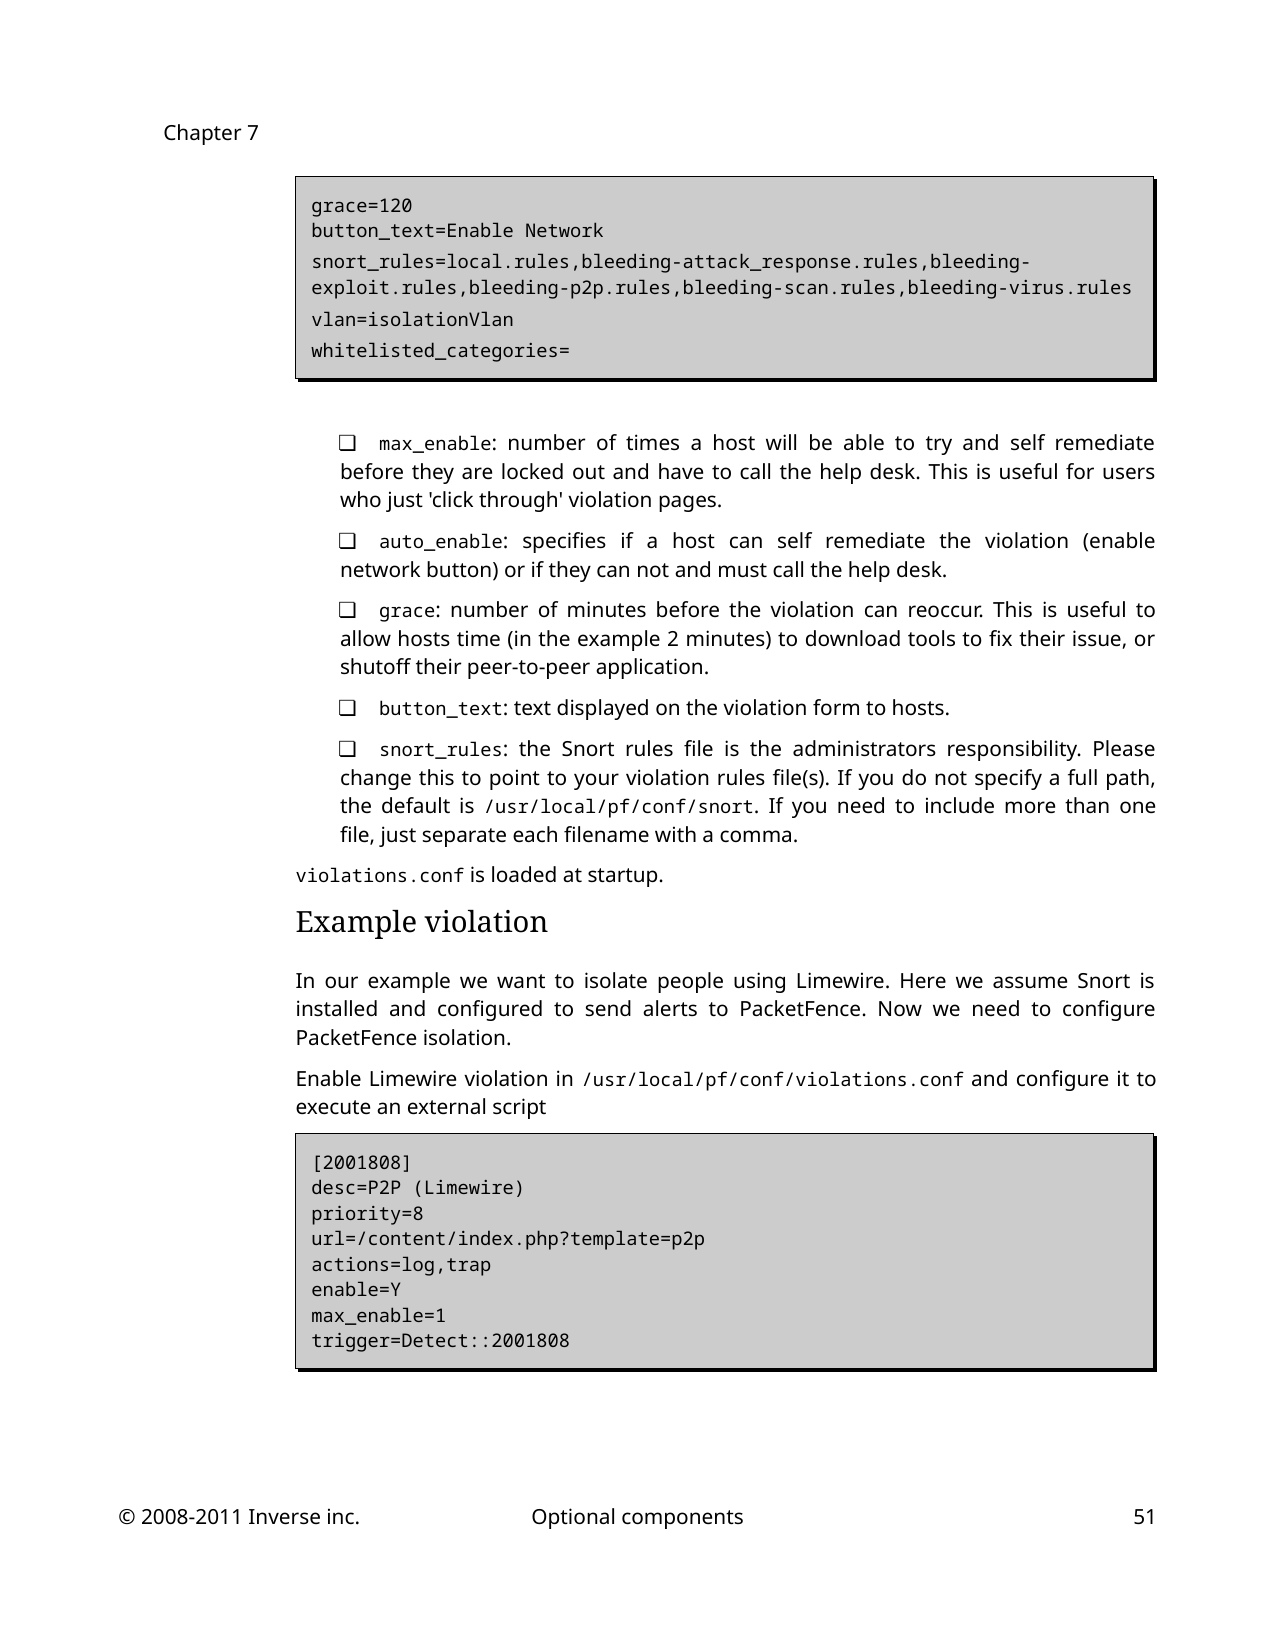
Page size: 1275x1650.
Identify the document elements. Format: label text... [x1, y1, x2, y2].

text snort_rules=local.rules,bleeding-attack_response.rules,bleeding-exploit.rules,bleeding-p2p.rules,bleeding-scan.rules,bleeding-virus.rules [296, 233, 1153, 290]
text whitelisted_categories= [296, 321, 1153, 378]
text In our example we want to isolate people using Limewire. Here we assume Snort is installed and configured to send alerts to PacketFence. Now we need to configure PacketFence isolation. [295, 966, 1157, 1051]
subtitle Example violation [295, 902, 1157, 941]
list ❏ snort_rules: the Snort rules file is the administrators responsibility. Please change this to point to your violation rules file(s). If you do not specify a full path, the default is /usr/local/pf/conf/snort. If you need to include more than one file, just separate each filename with a comma. [338, 734, 1157, 848]
text vlan=isolationVlan [296, 290, 1153, 321]
list ❏ auto_enable: specifies if a host can self remediate the violation (enable network button) or if they can not and must call the help desk. [338, 526, 1157, 583]
text Enable Limewire violation in /usr/local/pf/conf/violations.conf and configure it to execute an external script [295, 1064, 1157, 1121]
text violations.conf is loaded at startup. [295, 861, 1157, 889]
list ❏ button_text: text displayed on the violation form to hosts. [338, 693, 1157, 722]
list ❏ grace: number of minutes before the violation can reoccur. This is useful to allow hosts time (in the example 2 minutes) to download tools to fix their issue, or shutoff their peer-to-peer application. [338, 596, 1157, 681]
list ❏ max_enable: number of times a host will be able to try and self remediate before they are locked out and have to call the help desk. This is useful for users who just 'click through' violation pages. [338, 428, 1157, 514]
text grace=120 button_text=Enable Network [296, 177, 1153, 233]
text [2001808] desc=P2P (Limewire) priority=8 url=/content/index.php?template=p2p actions=log,trap enable=Y max_enable=1 trigger=Detect::2001808 [296, 1134, 1153, 1368]
